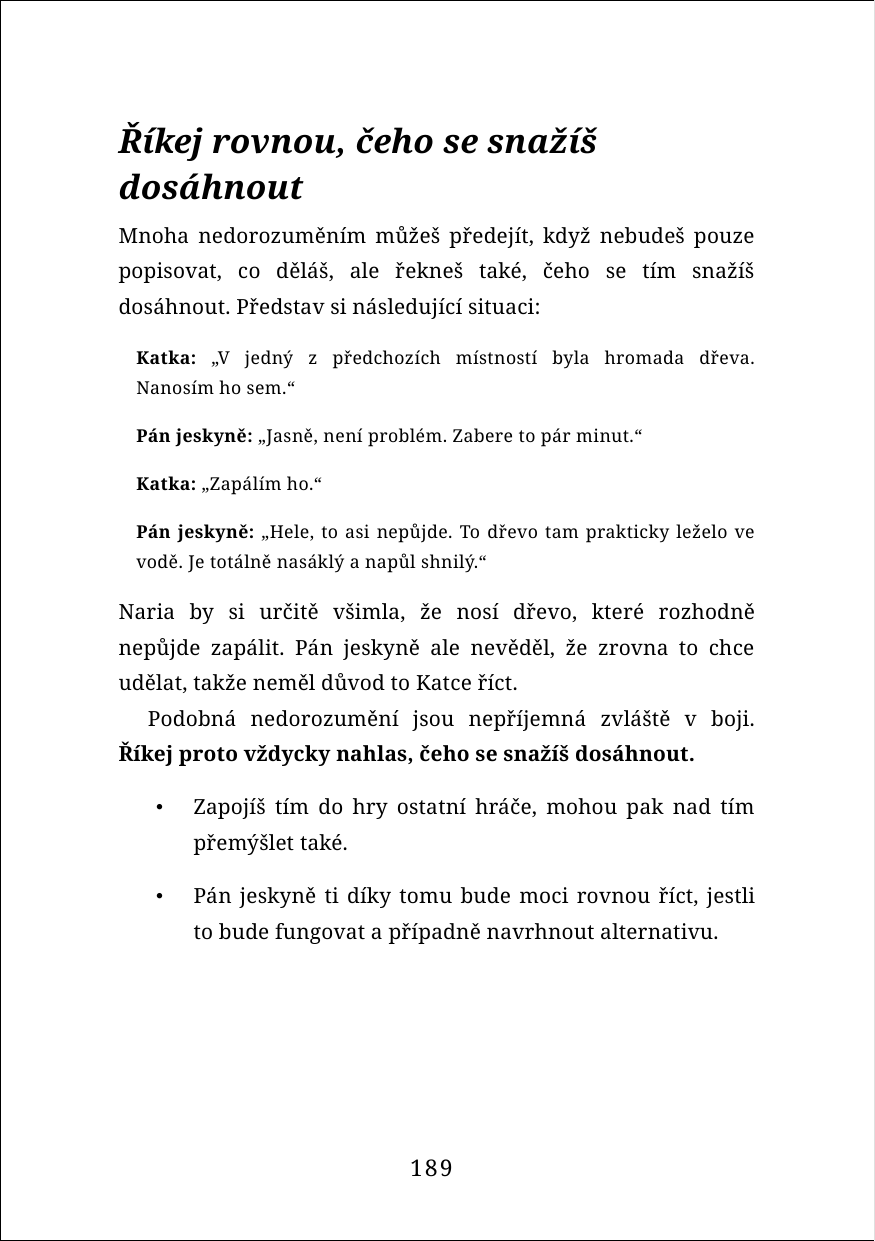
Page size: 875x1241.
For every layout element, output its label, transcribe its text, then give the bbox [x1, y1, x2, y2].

text Pán jeskyně: „Jasně, není problém. Zabere to pár minut.“ [136, 423, 756, 447]
list Pán jeskyně ti díky tomu bude moci rovnou říct, jestli to bude fungovat a případně navrhnout alternativu. [156, 881, 756, 945]
text Katka: „Zapálím ho.“ [136, 471, 756, 495]
text Pán jeskyně: „Hele, to asi nepůjde. To dřevo tam prakticky leželo ve vodě. Je totálně nasáklý a napůl shnilý.“ [136, 519, 756, 573]
text Naria by si určitě všimla, že nosí dřevo, které rozhodně nepůjde zapálit. Pán jeskyně ale nevěděl, že zrovna to chce udělat, takže neměl důvod to Katce říct. Podobná nedorozumění jsou nepříjemná zvláště v boji. Říkej proto vždycky nahlas, čeho se snažíš dosáhnout. [118, 597, 756, 768]
text Mnoha nedorozuměním můžeš předejít, když nebudeš pouze popisovat, co děláš, ale řekneš také, čeho se tím snažíš dosáhnout. Představ si následující situaci: [118, 221, 756, 320]
list Zapojíš tím do hry ostatní hráče, mohou pak nad tím přemýšlet také. [156, 792, 756, 856]
text Katka: „V jedný z předchozích místností byla hromada dřeva. Nanosím ho sem.“ [136, 345, 756, 399]
subtitle Říkej rovnou, čeho se snažíš dosáhnout [118, 118, 756, 209]
